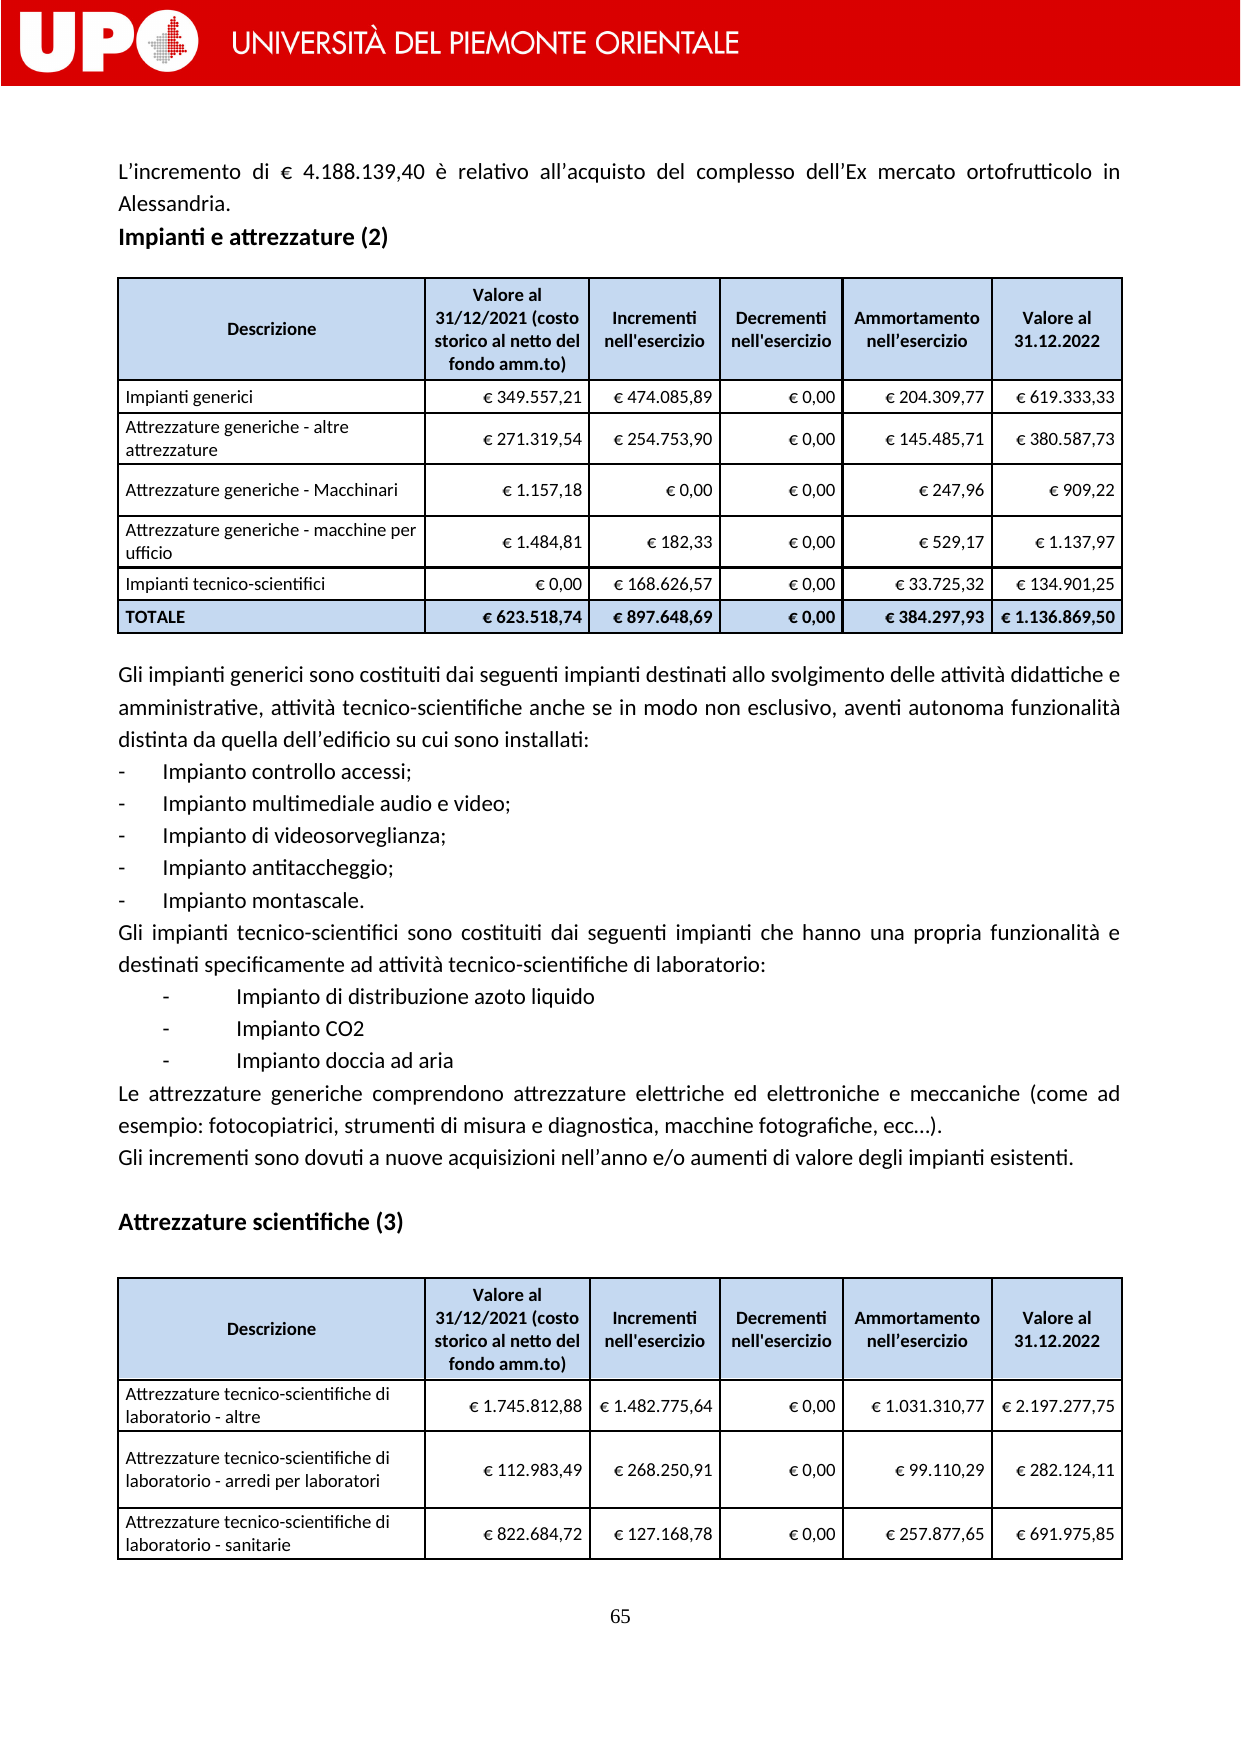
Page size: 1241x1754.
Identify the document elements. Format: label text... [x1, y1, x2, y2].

table_cell € 380.587,73 [993, 414, 1121, 463]
table_cell € 1.136.869,50 [993, 601, 1121, 632]
table_header Incrementi nell'esercizio [590, 279, 719, 379]
table_cell Attrezzature generiche - altre attrezzature [119, 414, 424, 463]
table_cell Impianti tecnico-scientifici [119, 569, 424, 599]
table_cell TOTALE [119, 601, 424, 632]
table_cell € 691.975,85 [993, 1509, 1121, 1558]
table_cell Attrezzature tecnico-scientifiche di laboratorio - sanitarie [119, 1509, 424, 1558]
table_cell € 349.557,21 [426, 381, 588, 412]
table_cell € 1.745.812,88 [426, 1381, 589, 1430]
table_cell € 99.110,29 [844, 1432, 991, 1507]
table_cell € 282.124,11 [993, 1432, 1121, 1507]
table_cell € 112.983,49 [426, 1432, 589, 1507]
table_header Valore al 31/12/2021 (costo storico al netto del fondo amm.to) [426, 279, 588, 379]
table_header Valore al 31.12.2022 [993, 1279, 1121, 1378]
table_cell € 127.168,78 [591, 1509, 719, 1558]
table_cell € 822.684,72 [426, 1509, 589, 1558]
table_cell € 204.309,77 [844, 381, 991, 412]
text Le attrezzature generiche comprendono attrezzature elettriche ed elettroniche e meccaniche (come ad esempio: fotocopiatrici, strumenti di misura e diagnostica, macchine fotografiche, ecc…). [118, 1079, 1122, 1139]
text Impianti e attrezzature (2) [118, 221, 1122, 252]
table_cell € 182,33 [590, 517, 719, 566]
table_cell € 384.297,93 [844, 601, 991, 632]
text Attrezzature scientifiche (3) [118, 1206, 1122, 1236]
table_cell € 0,00 [721, 381, 841, 412]
table_cell Impianti generici [119, 381, 424, 412]
table_cell € 0,00 [721, 601, 841, 632]
table_cell € 474.085,89 [590, 381, 719, 412]
table_cell € 623.518,74 [426, 601, 588, 632]
table_cell € 0,00 [721, 517, 841, 566]
table_cell € 33.725,32 [844, 569, 991, 599]
table_cell € 1.482.775,64 [591, 1381, 719, 1430]
table_header Decrementi nell'esercizio [721, 1279, 842, 1378]
table_cell Attrezzature generiche - macchine per ufficio [119, 517, 424, 566]
table_header Valore al 31.12.2022 [993, 279, 1121, 379]
list Impianto montascale. [118, 886, 1122, 914]
list Impianto CO2 [162, 1014, 1122, 1042]
table_cell € 0,00 [721, 1509, 842, 1558]
text L’incremento di € 4.188.139,40 è relativo all’acquisto del complesso dell’Ex mercato ortofrutticolo in Alessandria. [118, 157, 1122, 217]
table_cell € 1.031.310,77 [844, 1381, 991, 1430]
table_cell € 0,00 [721, 1432, 842, 1507]
table_cell € 134.901,25 [993, 569, 1121, 599]
table_cell € 0,00 [426, 569, 588, 599]
table_cell € 909,22 [993, 465, 1121, 515]
table_cell € 254.753,90 [590, 414, 719, 463]
table_cell € 0,00 [590, 465, 719, 515]
table_header Incrementi nell'esercizio [591, 1279, 719, 1378]
table_header Descrizione [119, 1279, 424, 1378]
text Gli impianti tecnico-scientifici sono costituiti dai seguenti impianti che hanno una propria funzionalità e destinati specificamente ad attività tecnico-scientifiche di laboratorio: [118, 918, 1122, 978]
table_cell € 619.333,33 [993, 381, 1121, 412]
table_cell Attrezzature tecnico-scientifiche di laboratorio - arredi per laboratori [119, 1432, 424, 1507]
list Impianto controllo accessi; [118, 757, 1122, 785]
table_cell € 0,00 [721, 569, 841, 599]
list Impianto multimediale audio e video; [118, 789, 1122, 817]
table_cell € 145.485,71 [844, 414, 991, 463]
table_cell Attrezzature generiche - Macchinari [119, 465, 424, 515]
table_header Ammortamento nell’esercizio [844, 279, 991, 379]
table_cell € 0,00 [721, 465, 841, 515]
table_cell € 0,00 [721, 414, 841, 463]
table_header Descrizione [119, 279, 424, 379]
table_cell € 271.319,54 [426, 414, 588, 463]
table_cell € 268.250,91 [591, 1432, 719, 1507]
text Gli incrementi sono dovuti a nuove acquisizioni nell’anno e/o aumenti di valore degli impianti esistenti. [118, 1143, 1122, 1171]
table_cell € 1.484,81 [426, 517, 588, 566]
table_cell € 1.157,18 [426, 465, 588, 515]
table_cell € 1.137,97 [993, 517, 1121, 566]
table_cell € 897.648,69 [590, 601, 719, 632]
table_cell € 247,96 [844, 465, 991, 515]
text Gli impianti generici sono costituiti dai seguenti impianti destinati allo svolgimento delle attività didattiche e amministrative, attività tecnico-scientifiche anche se in modo non esclusivo, aventi autonoma funzionalità distinta da quella dell’edificio su cui sono installati: [118, 660, 1122, 753]
table_cell € 2.197.277,75 [993, 1381, 1121, 1430]
table_header Valore al 31/12/2021 (costo storico al netto del fondo amm.to) [426, 1279, 589, 1378]
table_header Ammortamento nell’esercizio [844, 1279, 991, 1378]
table_cell € 529,17 [844, 517, 991, 566]
table_cell € 257.877,65 [844, 1509, 991, 1558]
list Impianto di videosorveglianza; [118, 821, 1122, 849]
table_header Decrementi nell'esercizio [721, 279, 841, 379]
list Impianto antitaccheggio; [118, 853, 1122, 882]
table_cell € 168.626,57 [590, 569, 719, 599]
table_cell Attrezzature tecnico-scientifiche di laboratorio - altre [119, 1381, 424, 1430]
table_cell € 0,00 [721, 1381, 842, 1430]
list Impianto doccia ad aria [162, 1047, 1122, 1075]
list Impianto di distribuzione azoto liquido [162, 982, 1122, 1010]
